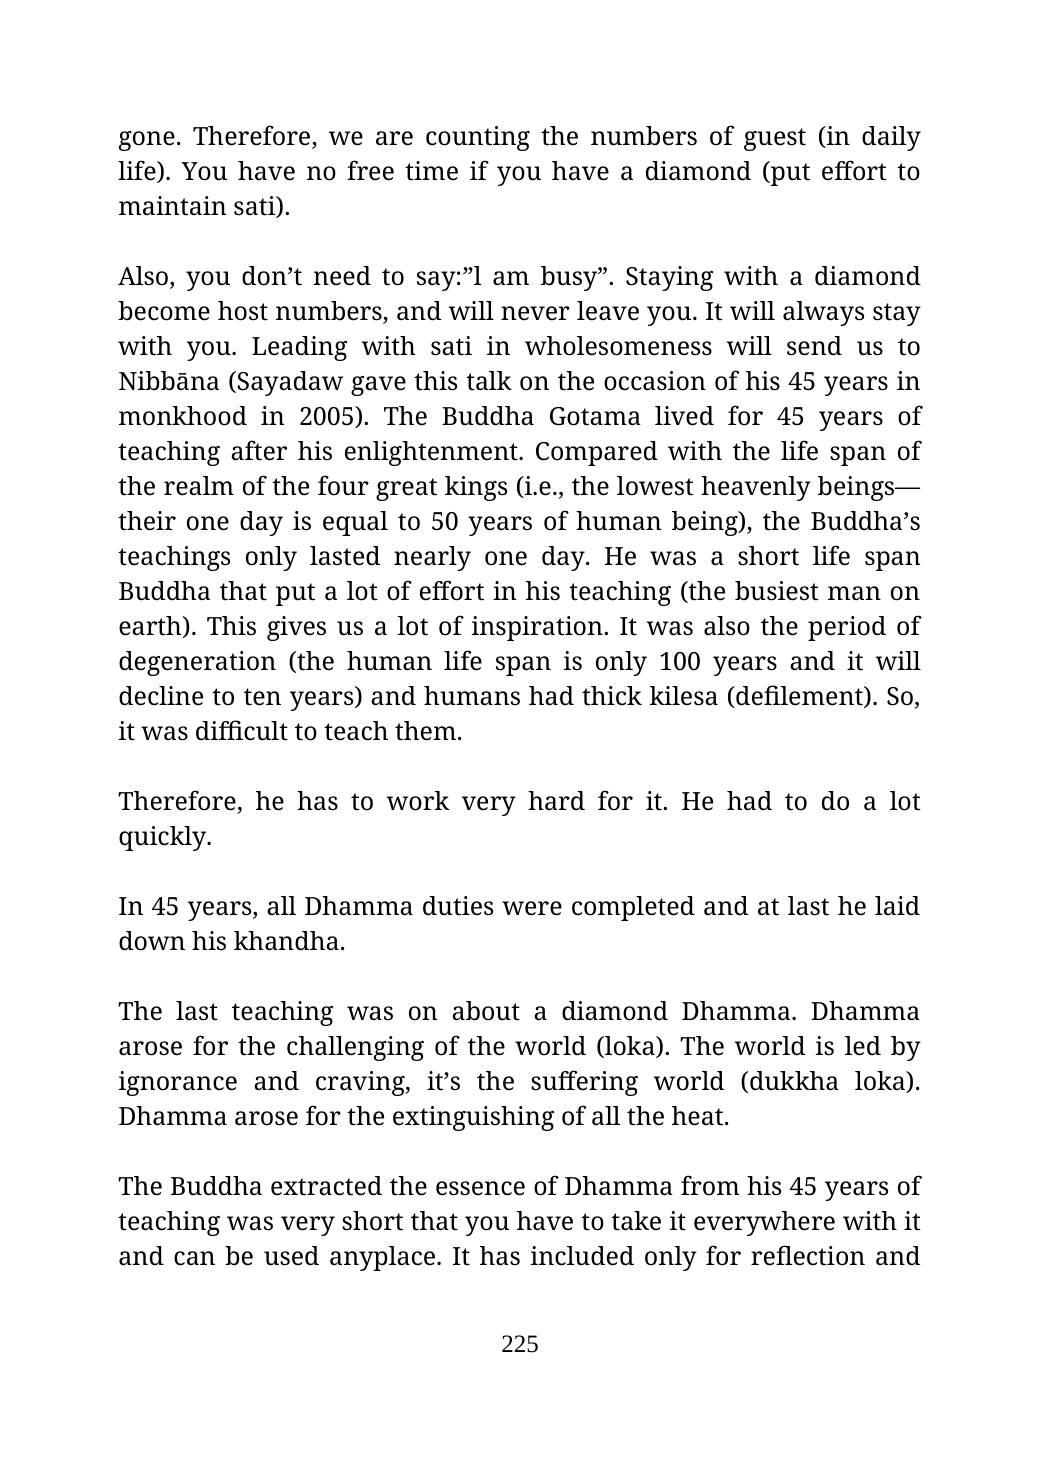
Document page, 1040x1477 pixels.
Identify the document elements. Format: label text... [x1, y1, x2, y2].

text In 45 years, all Dhamma duties were completed and at last he laid down his khandha. [118, 888, 922, 958]
text The last teaching was on about a diamond Dhamma. Dhamma arose for the challenging of the world (loka). The world is led by ignorance and craving, it’s the suffering world (dukkha loka). Dhamma arose for the extinguishing of all the heat. [118, 993, 922, 1133]
text The Buddha extracted the essence of Dhamma from his 45 years of teaching was very short that you have to take it everywhere with it and can be used anyplace. It has included only for reflection and [118, 1168, 922, 1273]
text Therefore, he has to work very hard for it. He had to do a lot quickly. [118, 783, 922, 853]
text Also, you don’t need to say:”l am busy”. Staying with a diamond become host numbers, and will never leave you. It will always stay with you. Leading with sati in wholesomeness will send us to Nibbāna (Sayadaw gave this talk on the occasion of his 45 years in monkhood in 2005). The Buddha Gotama lived for 45 years of teaching after his enlightenment. Compared with the life span of the realm of the four great kings (i.e., the lowest heavenly beings—their one day is equal to 50 years of human being), the Buddha’s teachings only lasted nearly one day. He was a short life span Buddha that put a lot of effort in his teaching (the busiest man on earth). This gives us a lot of inspiration. It was also the period of degeneration (the human life span is only 100 years and it will decline to ten years) and humans had thick kilesa (defilement). So, it was difficult to teach them. [118, 258, 922, 748]
text gone. Therefore, we are counting the numbers of guest (in daily life). You have no free time if you have a diamond (put effort to maintain sati). [118, 118, 922, 223]
